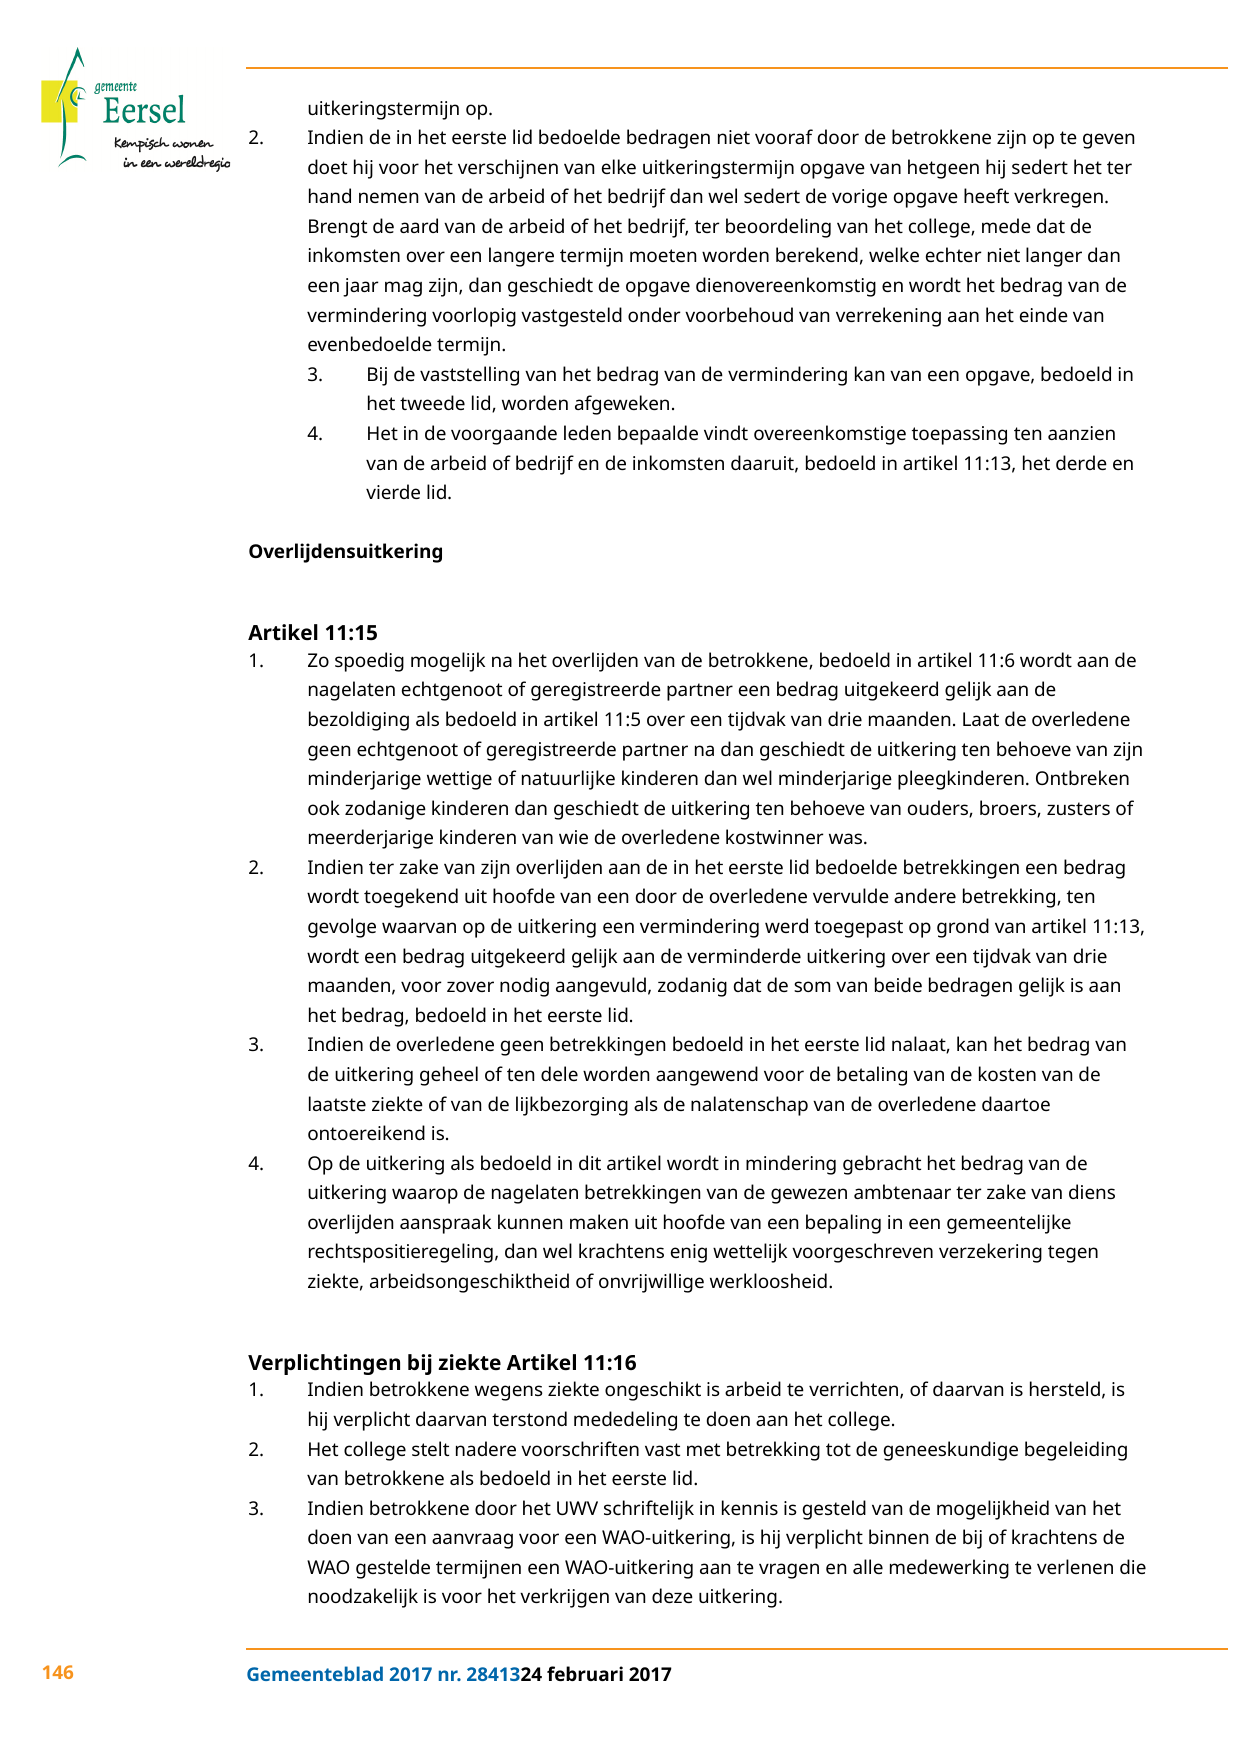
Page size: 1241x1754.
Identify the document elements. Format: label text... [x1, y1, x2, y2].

text Overlijdensuitkering [248, 538, 1152, 564]
list Het in de voorgaande leden bepaalde vindt overeenkomstige toepassing ten aanzien van de arbeid of bedrijf en de inkomsten daaruit, bedoeld in artikel 11:13, het derde en vierde lid. [307, 420, 1152, 505]
text Verplichtingen bij ziekte Artikel 11:16 [248, 1348, 1152, 1377]
list Op de uitkering als bedoeld in dit artikel wordt in mindering gebracht het bedrag van de uitkering waarop de nagelaten betrekkingen van de gewezen ambtenaar ter zake van diens overlijden aanspraak kunnen maken uit hoofde van een bepaling in een gemeentelijke rechtspositieregeling, dan wel krachtens enig wettelijk voorgeschreven verzekering tegen ziekte, arbeidsongeschiktheid of onvrijwillige werkloosheid. [248, 1150, 1152, 1294]
list uitkeringstermijn op. [248, 95, 1152, 121]
list Indien de in het eerste lid bedoelde bedragen niet vooraf door de betrokkene zijn op te geven doet hij voor het verschijnen van elke uitkeringstermijn opgave van hetgeen hij sedert het ter hand nemen van de arbeid of het bedrijf dan wel sedert de vorige opgave heeft verkregen. Brengt de aard van de arbeid of het bedrijf, ter beoordeling van het college, mede dat de inkomsten over een langere termijn moeten worden berekend, welke echter niet langer dan een jaar mag zijn, dan geschiedt de opgave dienovereenkomstig en wordt het bedrag van de vermindering voorlopig vastgesteld onder voorbehoud van verrekening aan het einde van evenbedoelde termijn. [248, 124, 1152, 357]
list Bij de vaststelling van het bedrag van de vermindering kan van een opgave, bedoeld in het tweede lid, worden afgeweken. [307, 361, 1152, 416]
list Indien de overledene geen betrekkingen bedoeld in het eerste lid nalaat, kan het bedrag van de uitkering geheel of ten dele worden aangewend voor de betaling van de kosten van de laatste ziekte of van de lijkbezorging als de nalatenschap van de overledene daartoe ontoereikend is. [248, 1032, 1152, 1146]
list Het college stelt nadere voorschriften vast met betrekking tot de geneeskundige begeleiding van betrokkene als bedoeld in het eerste lid. [248, 1436, 1152, 1491]
text Artikel 11:15 [248, 618, 1152, 647]
list Indien ter zake van zijn overlijden aan de in het eerste lid bedoelde betrekkingen een bedrag wordt toegekend uit hoofde van een door de overledene vervulde andere betrekking, ten gevolge waarvan op de uitkering een vermindering werd toegepast op grond van artikel 11:13, wordt een bedrag uitgekeerd gelijk aan de verminderde uitkering over een tijdvak van drie maanden, voor zover nodig aangevuld, zodanig dat de som van beide bedragen gelijk is aan het bedrag, bedoeld in het eerste lid. [248, 854, 1152, 1028]
list Indien betrokkene wegens ziekte ongeschikt is arbeid te verrichten, of daarvan is hersteld, is hij verplicht daarvan terstond mededeling te doen aan het college. [248, 1377, 1152, 1432]
picture [41, 47, 231, 172]
list Zo spoedig mogelijk na het overlijden van de betrokkene, bedoeld in artikel 11:6 wordt aan de nagelaten echtgenoot of geregistreerde partner een bedrag uitgekeerd gelijk aan de bezoldiging als bedoeld in artikel 11:5 over een tijdvak van drie maanden. Laat de overledene geen echtgenoot of geregistreerde partner na dan geschiedt de uitkering ten behoeve van zijn minderjarige wettige of natuurlijke kinderen dan wel minderjarige pleegkinderen. Ontbreken ook zodanige kinderen dan geschiedt de uitkering ten behoeve van ouders, broers, zusters of meerderjarige kinderen van wie de overledene kostwinner was. [248, 647, 1152, 850]
list Indien betrokkene door het UWV schriftelijk in kennis is gesteld van de mogelijkheid van het doen van een aanvraag voor een WAO-uitkering, is hij verplicht binnen de bij of krachtens de WAO gestelde termijnen een WAO-uitkering aan te vragen en alle medewerking te verlenen die noodzakelijk is voor het verkrijgen van deze uitkering. [248, 1495, 1152, 1609]
